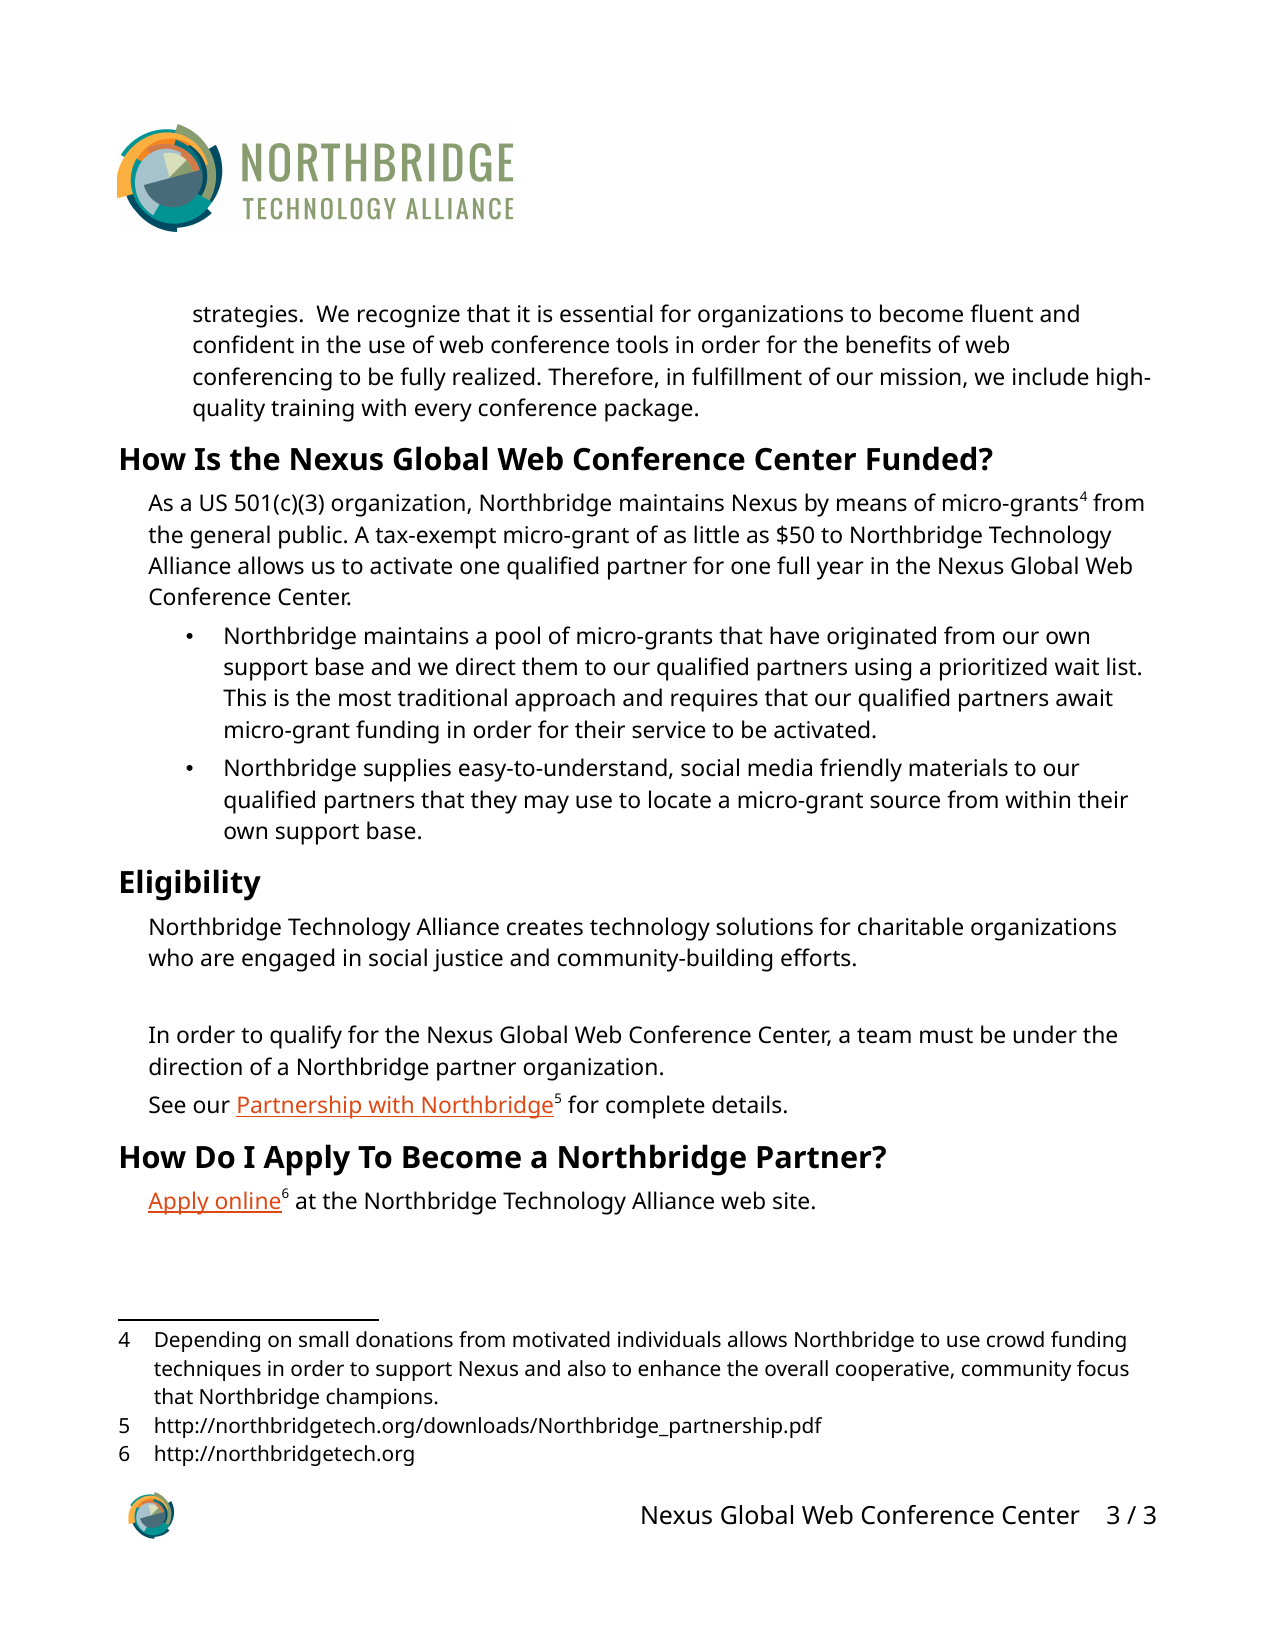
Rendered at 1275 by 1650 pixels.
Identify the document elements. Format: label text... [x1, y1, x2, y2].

text http://northbridgetech.org/downloads/Northbridge_partnership.pdf [118, 1411, 1157, 1439]
picture [128, 1492, 175, 1539]
subtitle How Do I Apply To Become a Northbridge Partner? [118, 1135, 1157, 1177]
text Depending on small donations from motivated individuals allows Northbridge to use crowd funding techniques in order to support Nexus and also to enhance the overall cooperative, community focus that Northbridge champions. [118, 1326, 1157, 1411]
text Northbridge Technology Alliance creates technology solutions for charitable organizations who are engaged in social justice and community-building efforts. [148, 910, 1157, 973]
subtitle How Is the Nexus Global Web Conference Center Funded? [118, 438, 1157, 480]
text As a US 501(c)(3) organization, Northbridge maintains Nexus by means of micro-grants from the general public. A tax-exempt micro-grant of as little as $50 to Northbridge Technology Alliance allows us to activate one qualified partner for one full year in the Nexus Global Web Conference Center. [148, 487, 1157, 612]
list Northbridge maintains a pool of micro-grants that have originated from our own support base and we direct them to our qualified partners using a prioritized wait list. This is the most traditional approach and requires that our qualified partners await micro-grant funding in order for their service to be activated. [186, 620, 1157, 745]
list Northbridge supplies easy-to-understand, social media friendly materials to our qualified partners that they may use to locate a micro-grant source from within their own support base. [186, 752, 1157, 846]
picture [117, 124, 514, 232]
text http://northbridgetech.org [118, 1439, 1157, 1468]
text In order to qualify for the Nexus Global Web Conference Center, a team must be under the direction of a Northbridge partner organization. [148, 1019, 1157, 1082]
subtitle Eligibility [118, 861, 1157, 903]
text See our Partnership with Northbridge for complete details. [148, 1089, 1157, 1120]
text Apply online at the Northbridge Technology Alliance web site. [148, 1185, 1157, 1216]
text strategies. We recognize that it is essential for organizations to become fluent and confident in the use of web conference tools in order for the benefits of web conferencing to be fully realized. Therefore, in fulfillment of our mission, we include high-quality training with every conference package. [192, 298, 1157, 423]
